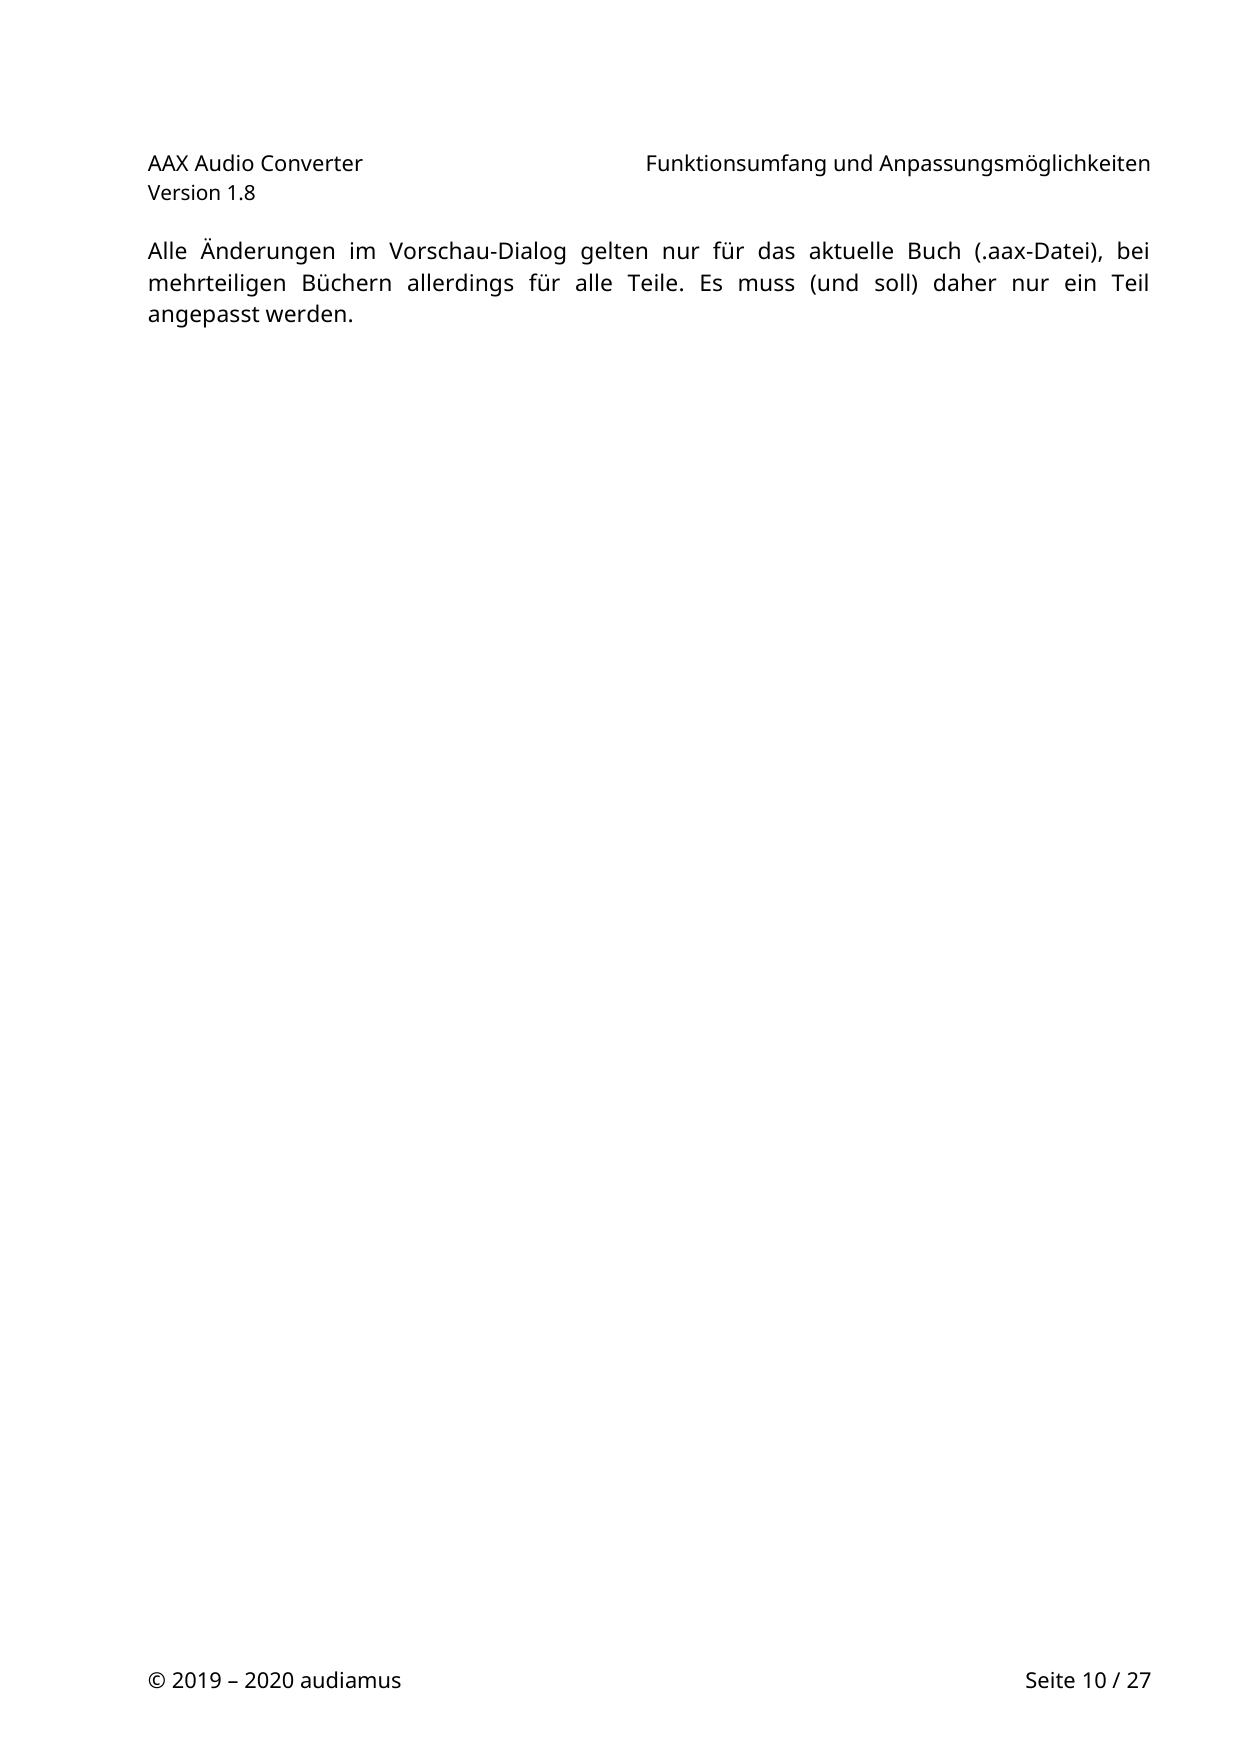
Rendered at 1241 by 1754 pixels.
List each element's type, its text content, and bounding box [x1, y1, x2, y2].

text Alle Änderungen im Vorschau-Dialog gelten nur für das aktuelle Buch (.aax-Datei), bei mehrteiligen Büchern allerdings für alle Teile. Es muss (und soll) daher nur ein Teil angepasst werden. [148, 235, 1152, 329]
